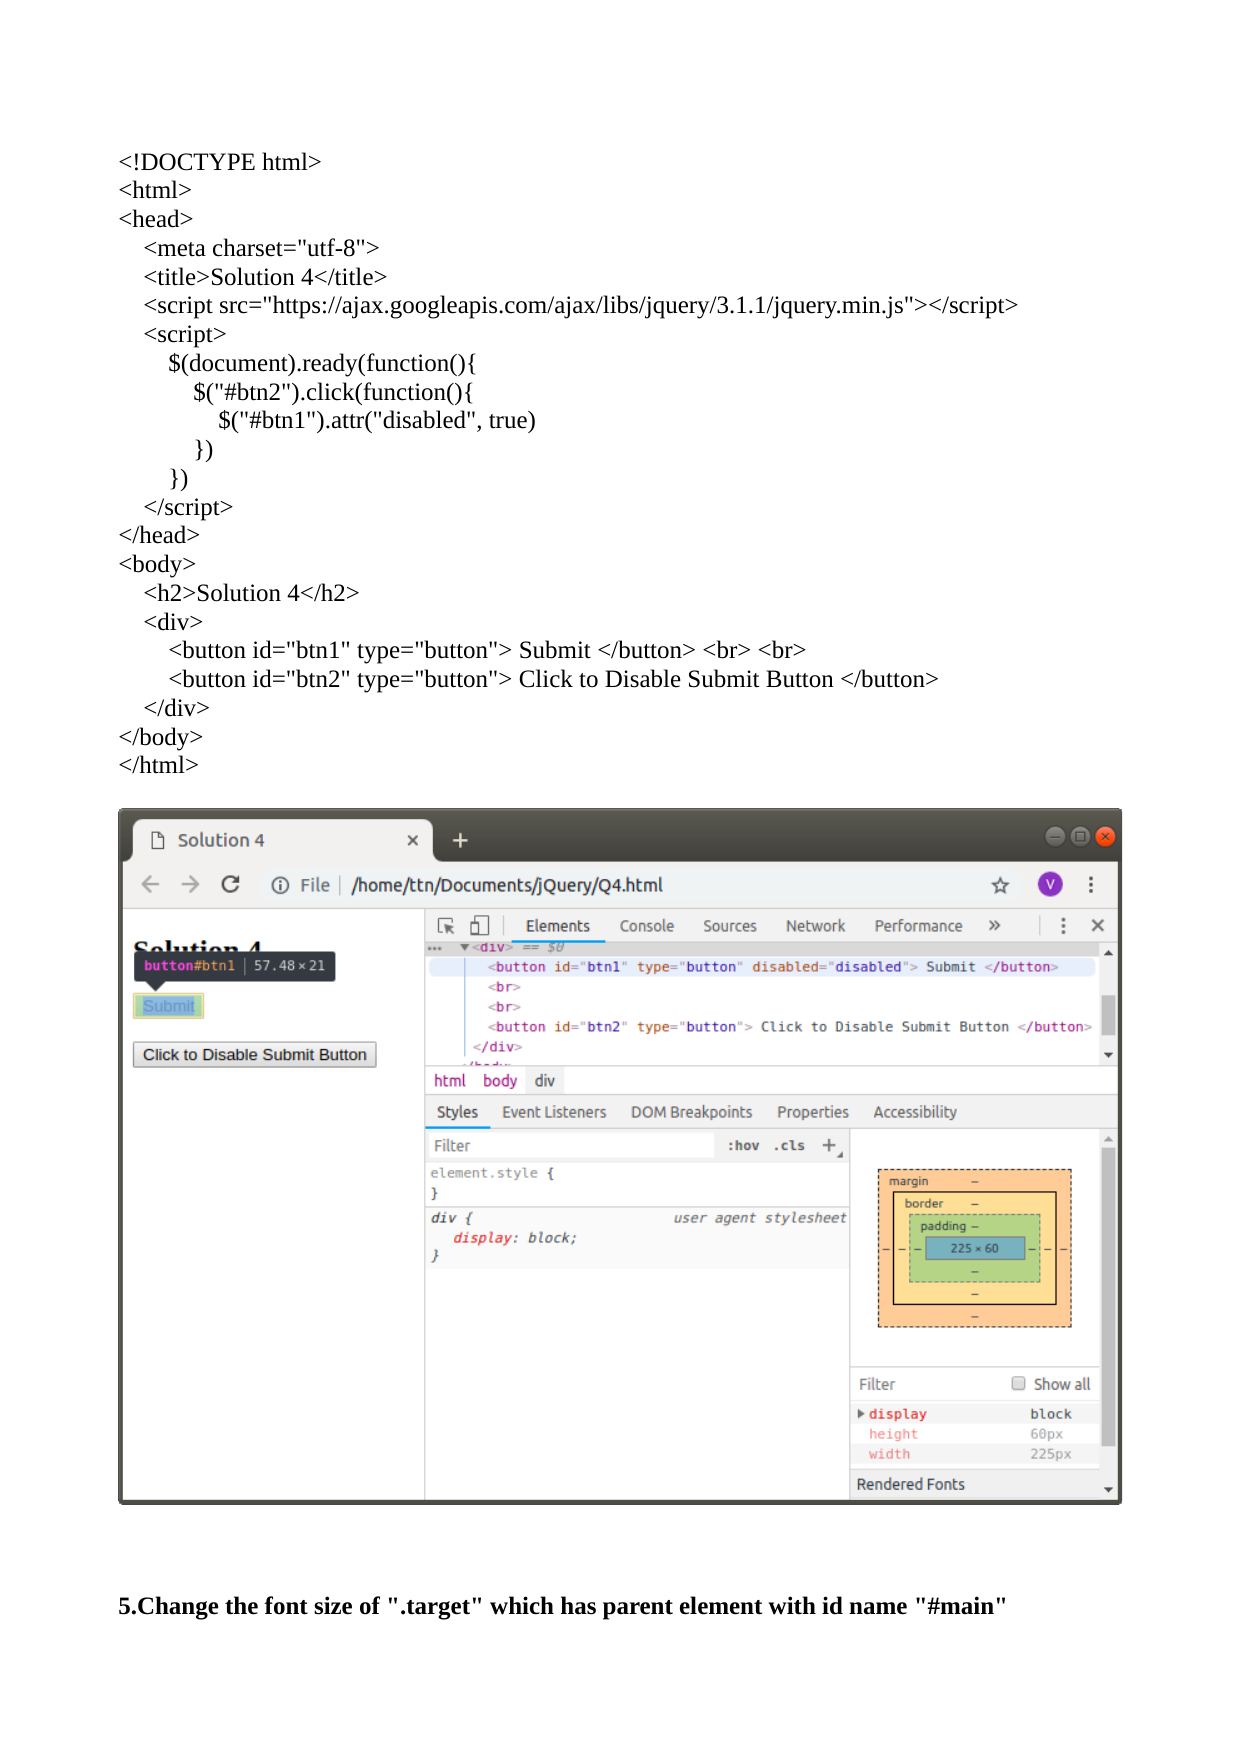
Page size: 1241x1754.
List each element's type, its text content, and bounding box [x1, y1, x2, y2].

text <h2>Solution 4</h2> [118, 578, 1122, 607]
text <!DOCTYPE html> [118, 147, 1122, 176]
text </head> [118, 521, 1122, 549]
text <script src="https://ajax.googleapis.com/ajax/libs/jquery/3.1.1/jquery.min.js"></script> [118, 291, 1122, 319]
text <button id="btn1" type="button"> Submit </button> <br> <br> [118, 636, 1122, 664]
text <body> [118, 549, 1122, 578]
text }) [118, 463, 1122, 492]
text <button id="btn2" type="button"> Click to Disable Submit Button </button> [118, 664, 1122, 693]
text <html> [118, 176, 1122, 204]
text </body> [118, 722, 1122, 751]
text <meta charset="utf-8"> [118, 233, 1122, 262]
text 5.Change the font size of ".target" which has parent element with id name "#main" [118, 1591, 1122, 1620]
text $("#btn1").attr("disabled", true) [118, 406, 1122, 434]
text <head> [118, 204, 1122, 233]
text </script> [118, 492, 1122, 521]
text </div> [118, 693, 1122, 722]
text <script> [118, 319, 1122, 348]
text <div> [118, 607, 1122, 636]
text <title>Solution 4</title> [118, 262, 1122, 291]
text </html> [118, 751, 1122, 779]
picture [118, 808, 1123, 1505]
text }) [118, 434, 1122, 463]
text $(document).ready(function(){ [118, 348, 1122, 377]
text $("#btn2").click(function(){ [118, 377, 1122, 406]
